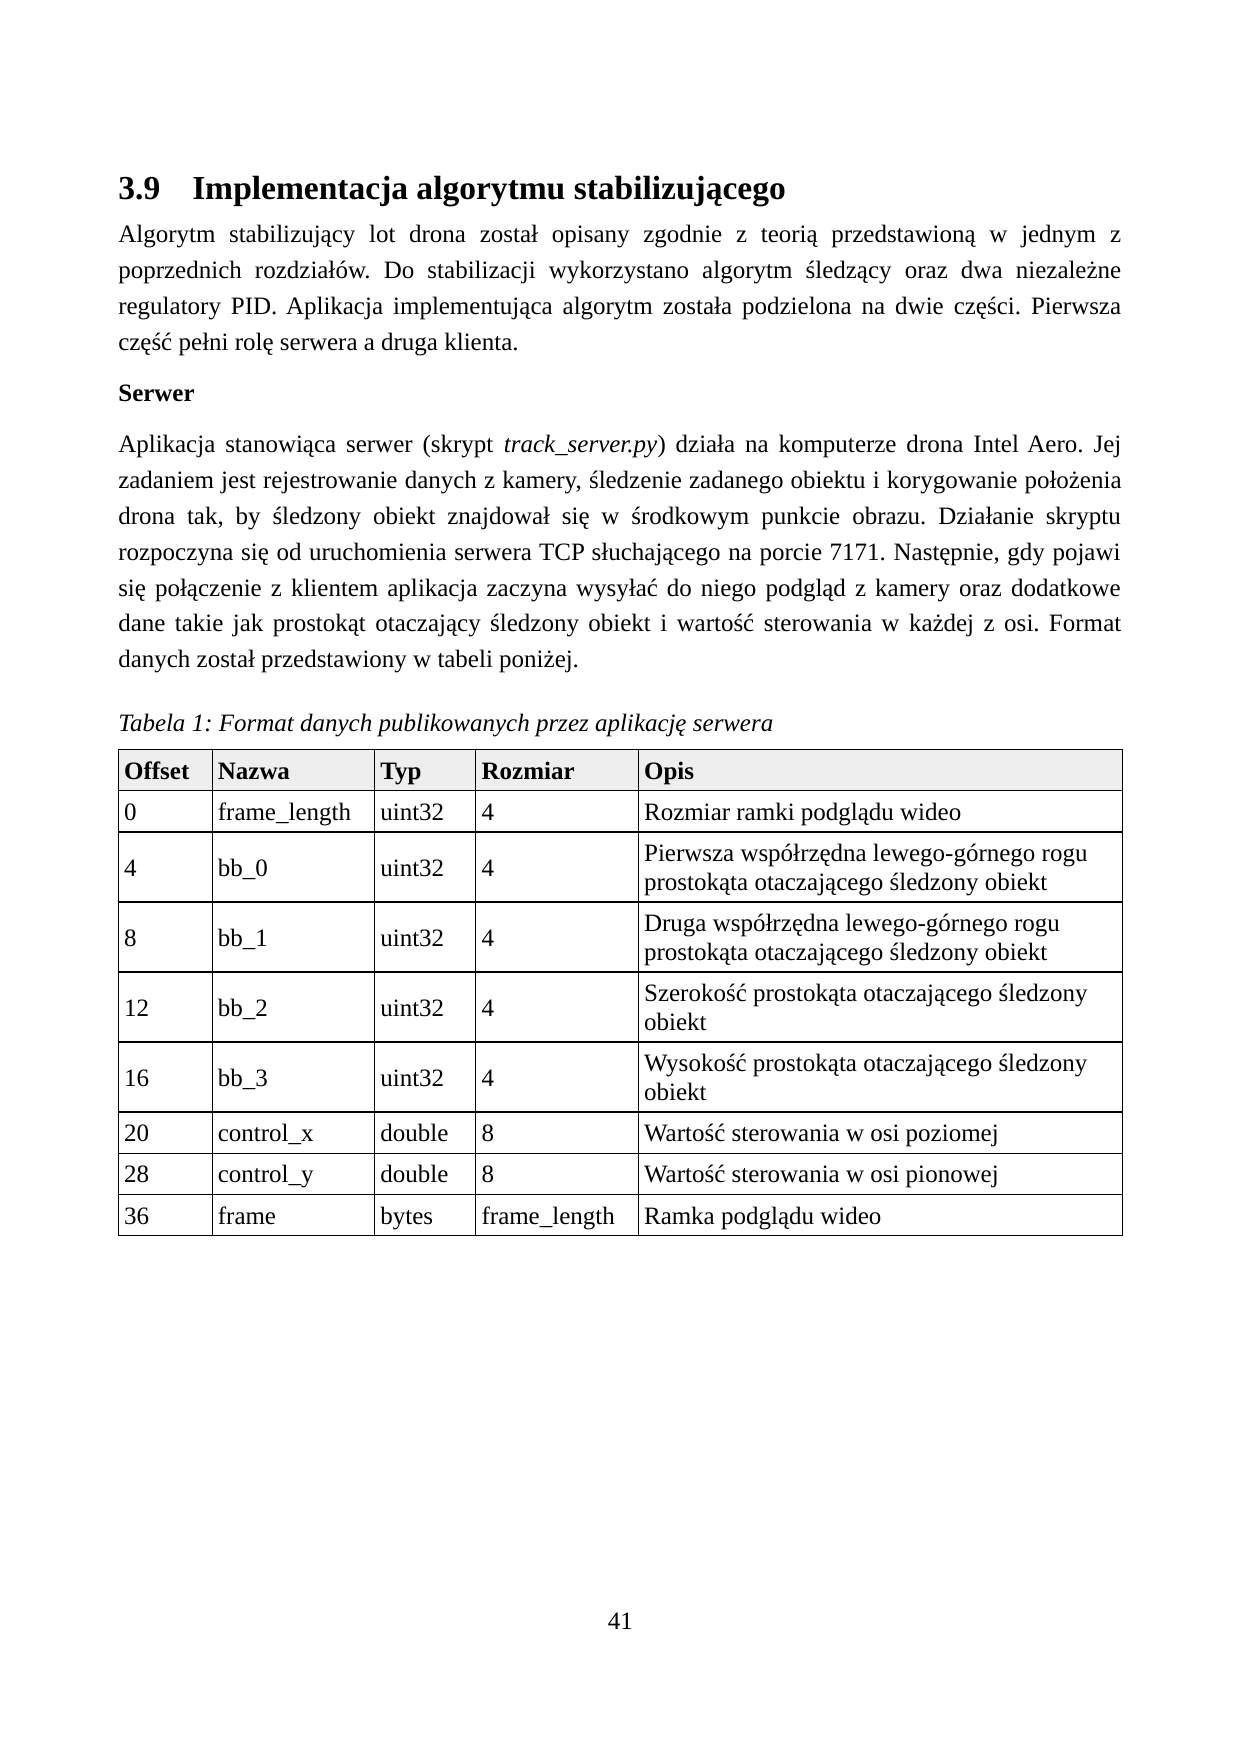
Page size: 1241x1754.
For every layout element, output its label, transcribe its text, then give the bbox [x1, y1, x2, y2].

table_header Nazwa [213, 750, 374, 790]
table_cell uint32 [375, 1043, 475, 1111]
table_cell 8 [476, 1154, 638, 1194]
table_cell control_y [213, 1154, 374, 1194]
table_cell uint32 [375, 833, 475, 901]
table_cell 16 [119, 1043, 212, 1111]
table_header Typ [375, 750, 475, 790]
table_cell bytes [375, 1195, 475, 1235]
table_cell Pierwsza współrzędna lewego-górnego rogu prostokąta otaczającego śledzony obiekt [639, 833, 1122, 901]
table_cell 20 [119, 1113, 212, 1153]
table_cell Wartość sterowania w osi poziomej [639, 1113, 1122, 1153]
table_cell 36 [119, 1195, 212, 1235]
table_cell uint32 [375, 791, 475, 831]
table_cell 4 [476, 833, 638, 901]
table_cell 28 [119, 1154, 212, 1194]
table_cell Ramka podglądu wideo [639, 1195, 1122, 1235]
table_cell 4 [476, 791, 638, 831]
table_cell bb_2 [213, 973, 374, 1041]
table_cell Wysokość prostokąta otaczającego śledzony obiekt [639, 1043, 1122, 1111]
table_cell 4 [119, 833, 212, 901]
table_cell uint32 [375, 973, 475, 1041]
table_cell 4 [476, 1043, 638, 1111]
table_cell frame_length [213, 791, 374, 831]
table_cell bb_3 [213, 1043, 374, 1111]
table_cell bb_0 [213, 833, 374, 901]
table_cell Szerokość prostokąta otaczającego śledzony obiekt [639, 973, 1122, 1041]
table_cell Wartość sterowania w osi pionowej [639, 1154, 1122, 1194]
table_cell control_x [213, 1113, 374, 1153]
table_cell double [375, 1154, 475, 1194]
table_cell frame [213, 1195, 374, 1235]
table_cell 8 [119, 903, 212, 971]
text Aplikacja stanowiąca serwer (skrypt track_server.py) działa na komputerze drona Intel Aero. Jej zadaniem jest rejestrowanie danych z kamery, śledzenie zadanego obiektu i korygowanie położenia drona tak, by śledzony obiekt znajdował się w środkowym punkcie obrazu. Działanie skryptu rozpoczyna się od uruchomienia serwera TCP słuchającego na porcie 7171. Następnie, gdy pojawi się połączenie z klientem aplikacja zaczyna wysyłać do niego podgląd z kamery oraz dodatkowe dane takie jak prostokąt otaczający śledzony obiekt i wartość sterowania w każdej z osi. Format danych został przedstawiony w tabeli poniżej. [118, 429, 1122, 673]
table_cell Rozmiar ramki podglądu wideo [639, 791, 1122, 831]
table_header Opis [639, 750, 1122, 790]
table_cell 0 [119, 791, 212, 831]
text Tabela 1: Format danych publikowanych przez aplikację serwera [118, 708, 1122, 736]
table_cell bb_1 [213, 903, 374, 971]
text Serwer [118, 378, 1122, 407]
table_header Offset [119, 750, 212, 790]
table_cell Druga współrzędna lewego-górnego rogu prostokąta otaczającego śledzony obiekt [639, 903, 1122, 971]
table_cell 4 [476, 903, 638, 971]
text Algorytm stabilizujący lot drona został opisany zgodnie z teorią przedstawioną w jednym z poprzednich rozdziałów. Do stabilizacji wykorzystano algorytm śledzący oraz dwa niezależne regulatory PID. Aplikacja implementująca algorytm została podzielona na dwie części. Pierwsza część pełni rolę serwera a druga klienta. [118, 219, 1122, 356]
table_cell 4 [476, 973, 638, 1041]
table_cell frame_length [476, 1195, 638, 1235]
table_cell 8 [476, 1113, 638, 1153]
subtitle Implementacja algorytmu stabilizującego [118, 168, 1122, 207]
table_cell double [375, 1113, 475, 1153]
table_header Rozmiar [476, 750, 638, 790]
table_cell 12 [119, 973, 212, 1041]
table_cell uint32 [375, 903, 475, 971]
